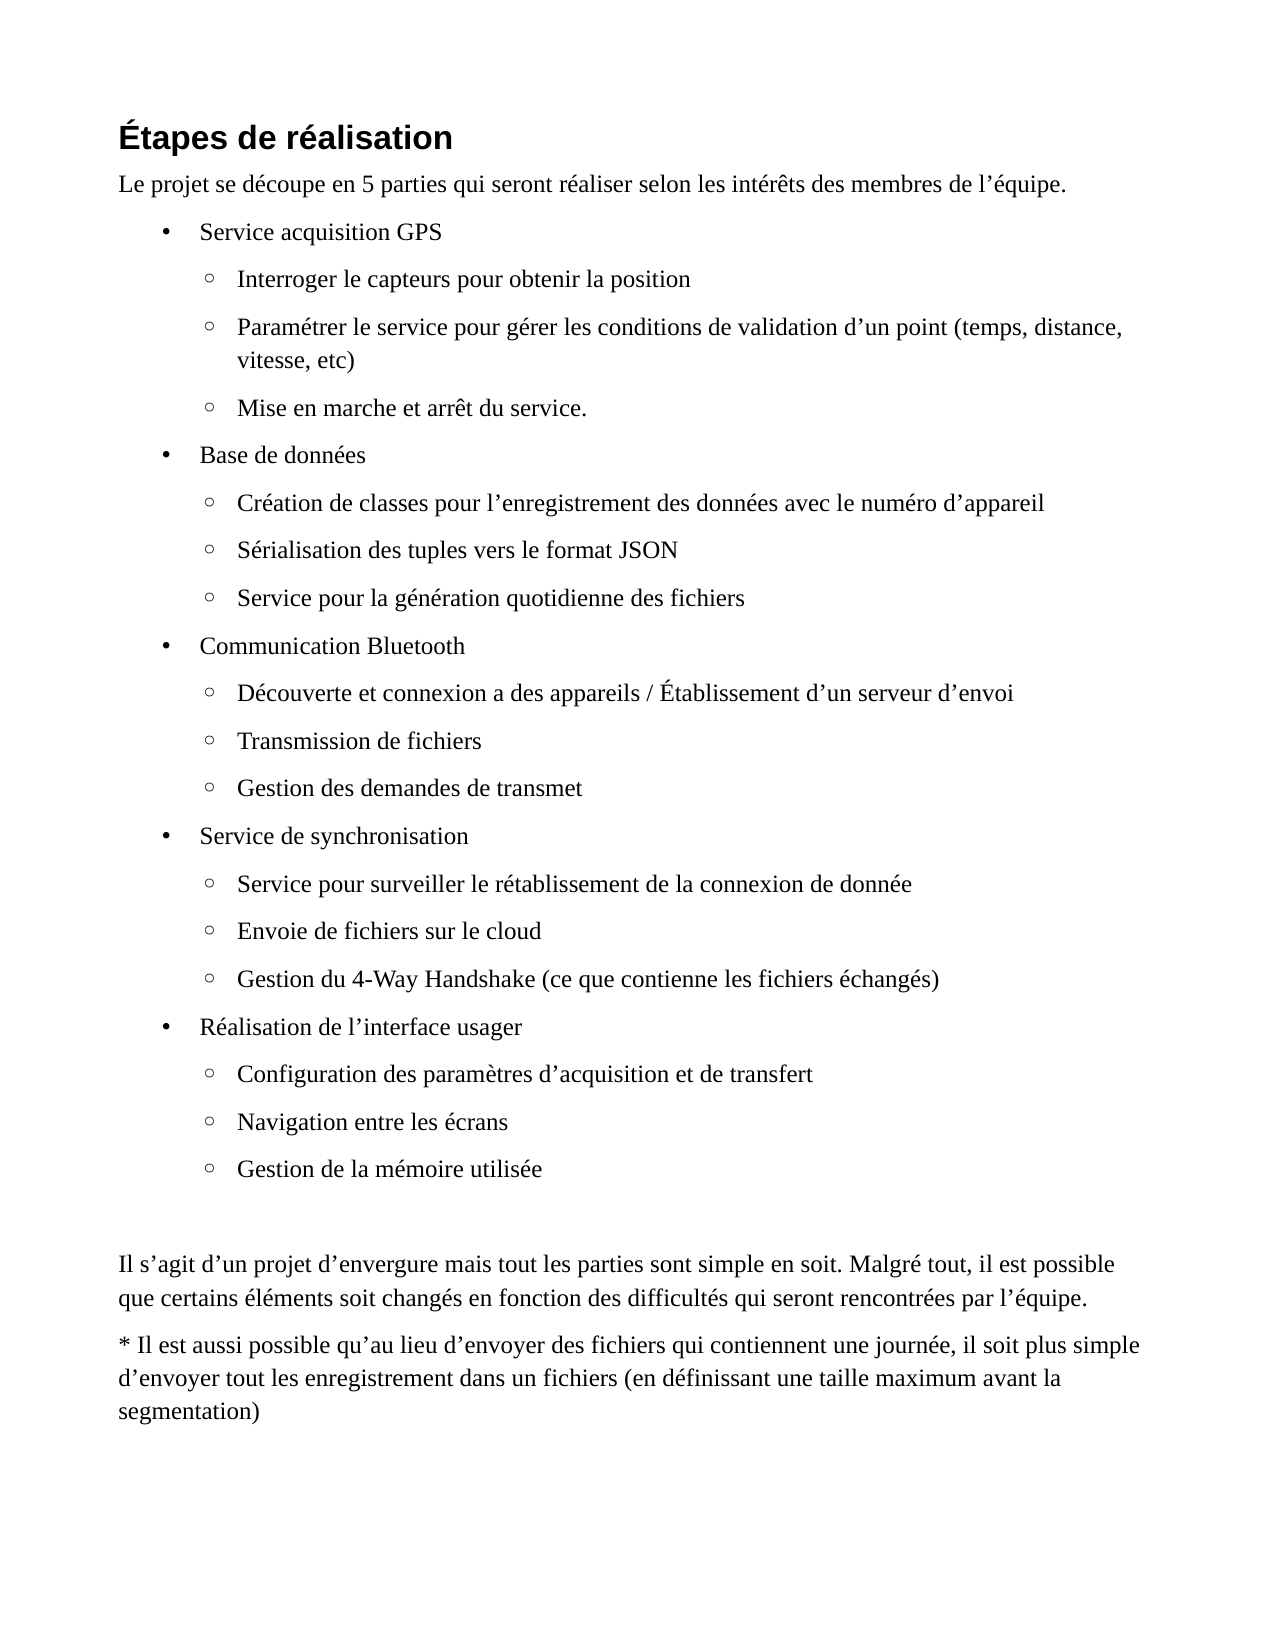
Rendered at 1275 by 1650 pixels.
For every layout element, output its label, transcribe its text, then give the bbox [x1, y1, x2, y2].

list Service acquisition GPS [162, 217, 1157, 246]
list Configuration des paramètres d’acquisition et de transfert [199, 1059, 1157, 1088]
text Il s’agit d’un projet d’envergure mais tout les parties sont simple en soit. Malgré tout, il est possible que certains éléments soit changés en fonction des difficultés qui seront rencontrées par l’équipe. [118, 1249, 1157, 1311]
list Paramétrer le service pour gérer les conditions de validation d’un point (temps, distance, vitesse, etc) [199, 312, 1157, 374]
list Création de classes pour l’enregistrement des données avec le numéro d’appareil [199, 488, 1157, 517]
list Service pour la génération quotidienne des fichiers [199, 583, 1157, 612]
list Communication Bluetooth [162, 631, 1157, 659]
text Le projet se découpe en 5 parties qui seront réaliser selon les intérêts des membres de l’équipe. [118, 169, 1157, 198]
list Gestion de la mémoire utilisée [199, 1154, 1157, 1183]
list Envoie de fichiers sur le cloud [199, 916, 1157, 945]
list Gestion du 4-Way Handshake (ce que contienne les fichiers échangés) [199, 964, 1157, 993]
list Service de synchronisation [162, 821, 1157, 850]
list Mise en marche et arrêt du service. [199, 393, 1157, 421]
list Service pour surveiller le rétablissement de la connexion de donnée [199, 869, 1157, 897]
list Navigation entre les écrans [199, 1107, 1157, 1136]
list Base de données [162, 440, 1157, 469]
list Interroger le capteurs pour obtenir la position [199, 264, 1157, 293]
list Transmission de fichiers [199, 726, 1157, 755]
subtitle Étapes de réalisation [118, 118, 1157, 157]
list Gestion des demandes de transmet [199, 773, 1157, 802]
list Découverte et connexion a des appareils / Établissement d’un serveur d’envoi [199, 678, 1157, 707]
list Sérialisation des tuples vers le format JSON [199, 536, 1157, 564]
text * Il est aussi possible qu’au lieu d’envoyer des fichiers qui contiennent une journée, il soit plus simple d’envoyer tout les enregistrement dans un fichiers (en définissant une taille maximum avant la segmentation) [118, 1330, 1157, 1425]
list Réalisation de l’interface usager [162, 1012, 1157, 1040]
